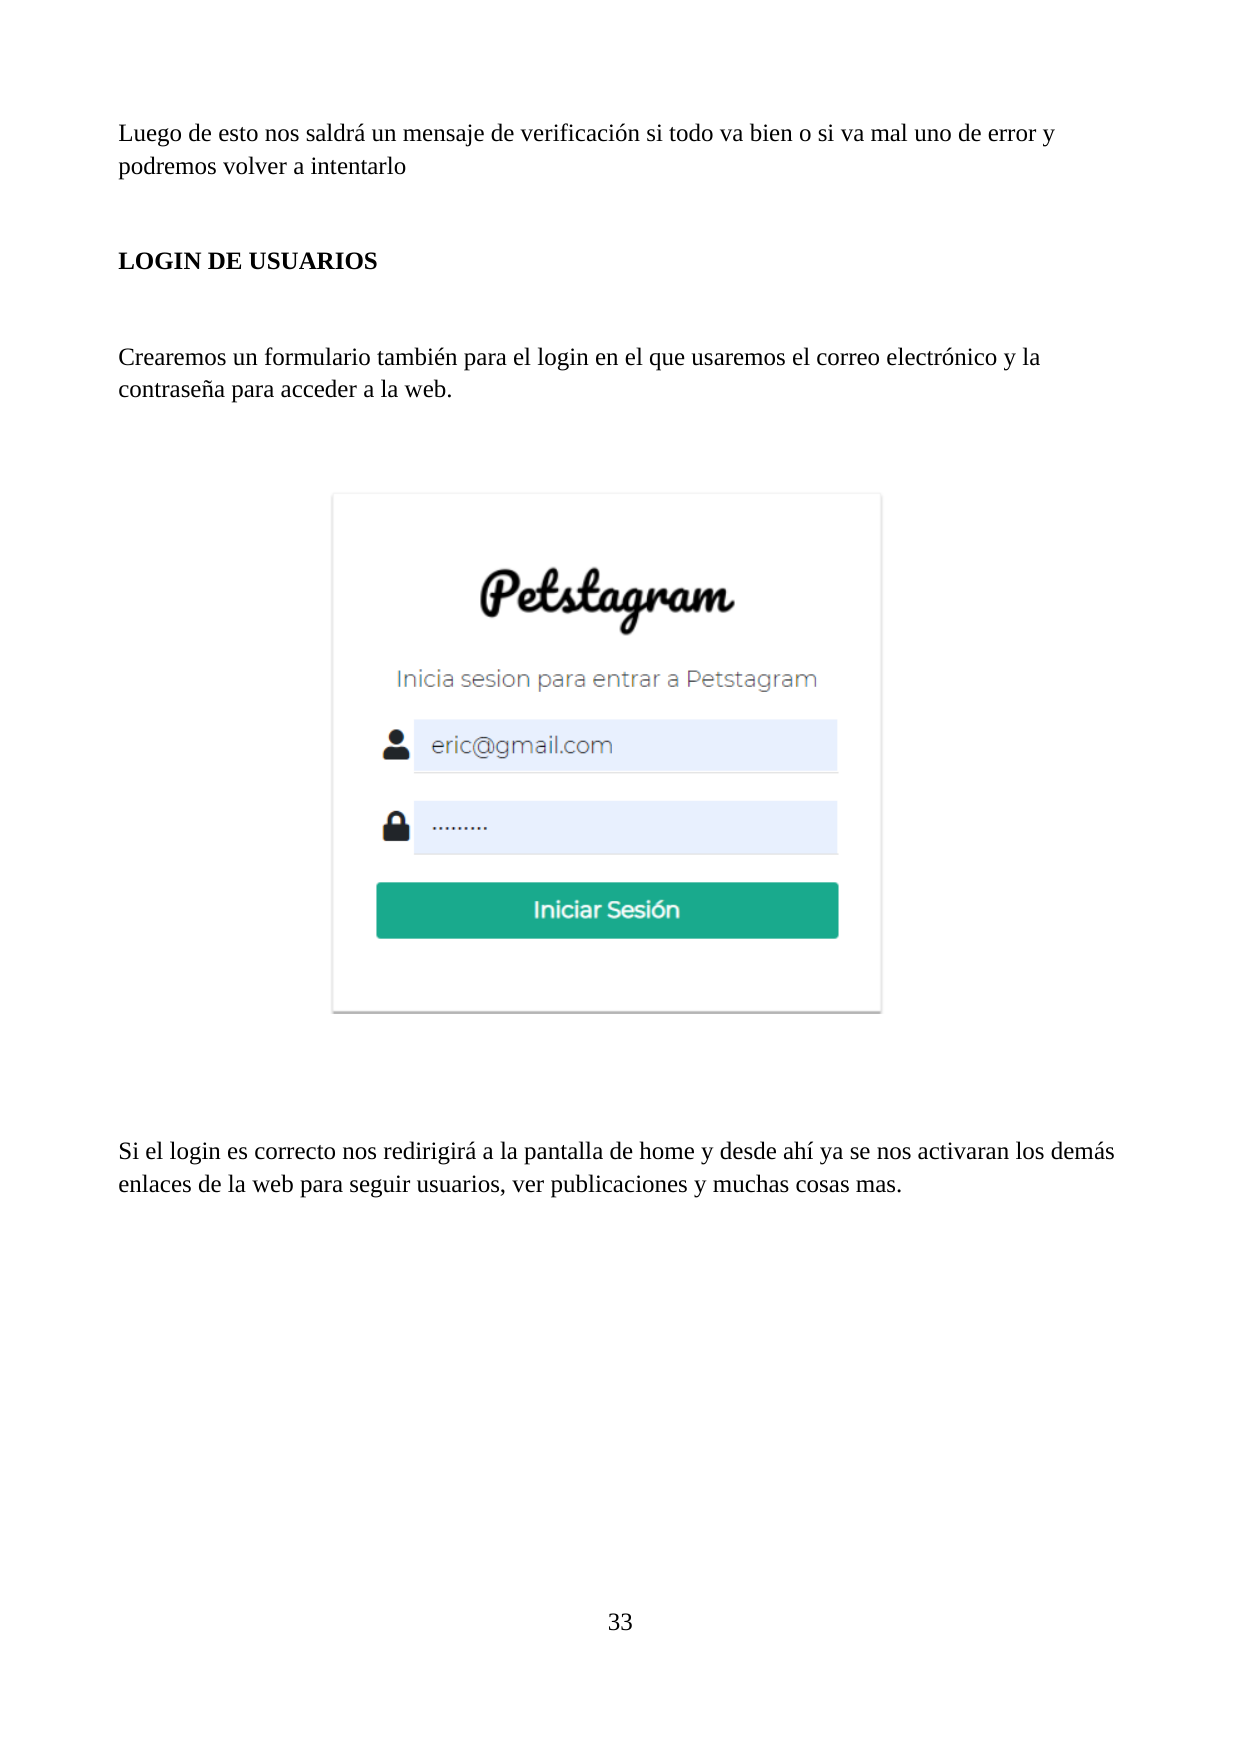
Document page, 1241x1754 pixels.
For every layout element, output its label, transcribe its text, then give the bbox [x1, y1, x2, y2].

text Si el login es correcto nos redirigirá a la pantalla de home y desde ahí ya se nos activaran los demás enlaces de la web para seguir usuarios, ver publicaciones y muchas cosas mas. [118, 1136, 1122, 1198]
text Luego de esto nos saldrá un mensaje de verificación si todo va bien o si va mal uno de error y podremos volver a intentarlo [118, 118, 1122, 180]
text LOGIN DE USUARIOS [118, 246, 1122, 275]
picture [330, 489, 890, 1014]
text Crearemos un formulario también para el login en el que usaremos el correo electrónico y la contraseña para acceder a la web. [118, 342, 1122, 403]
